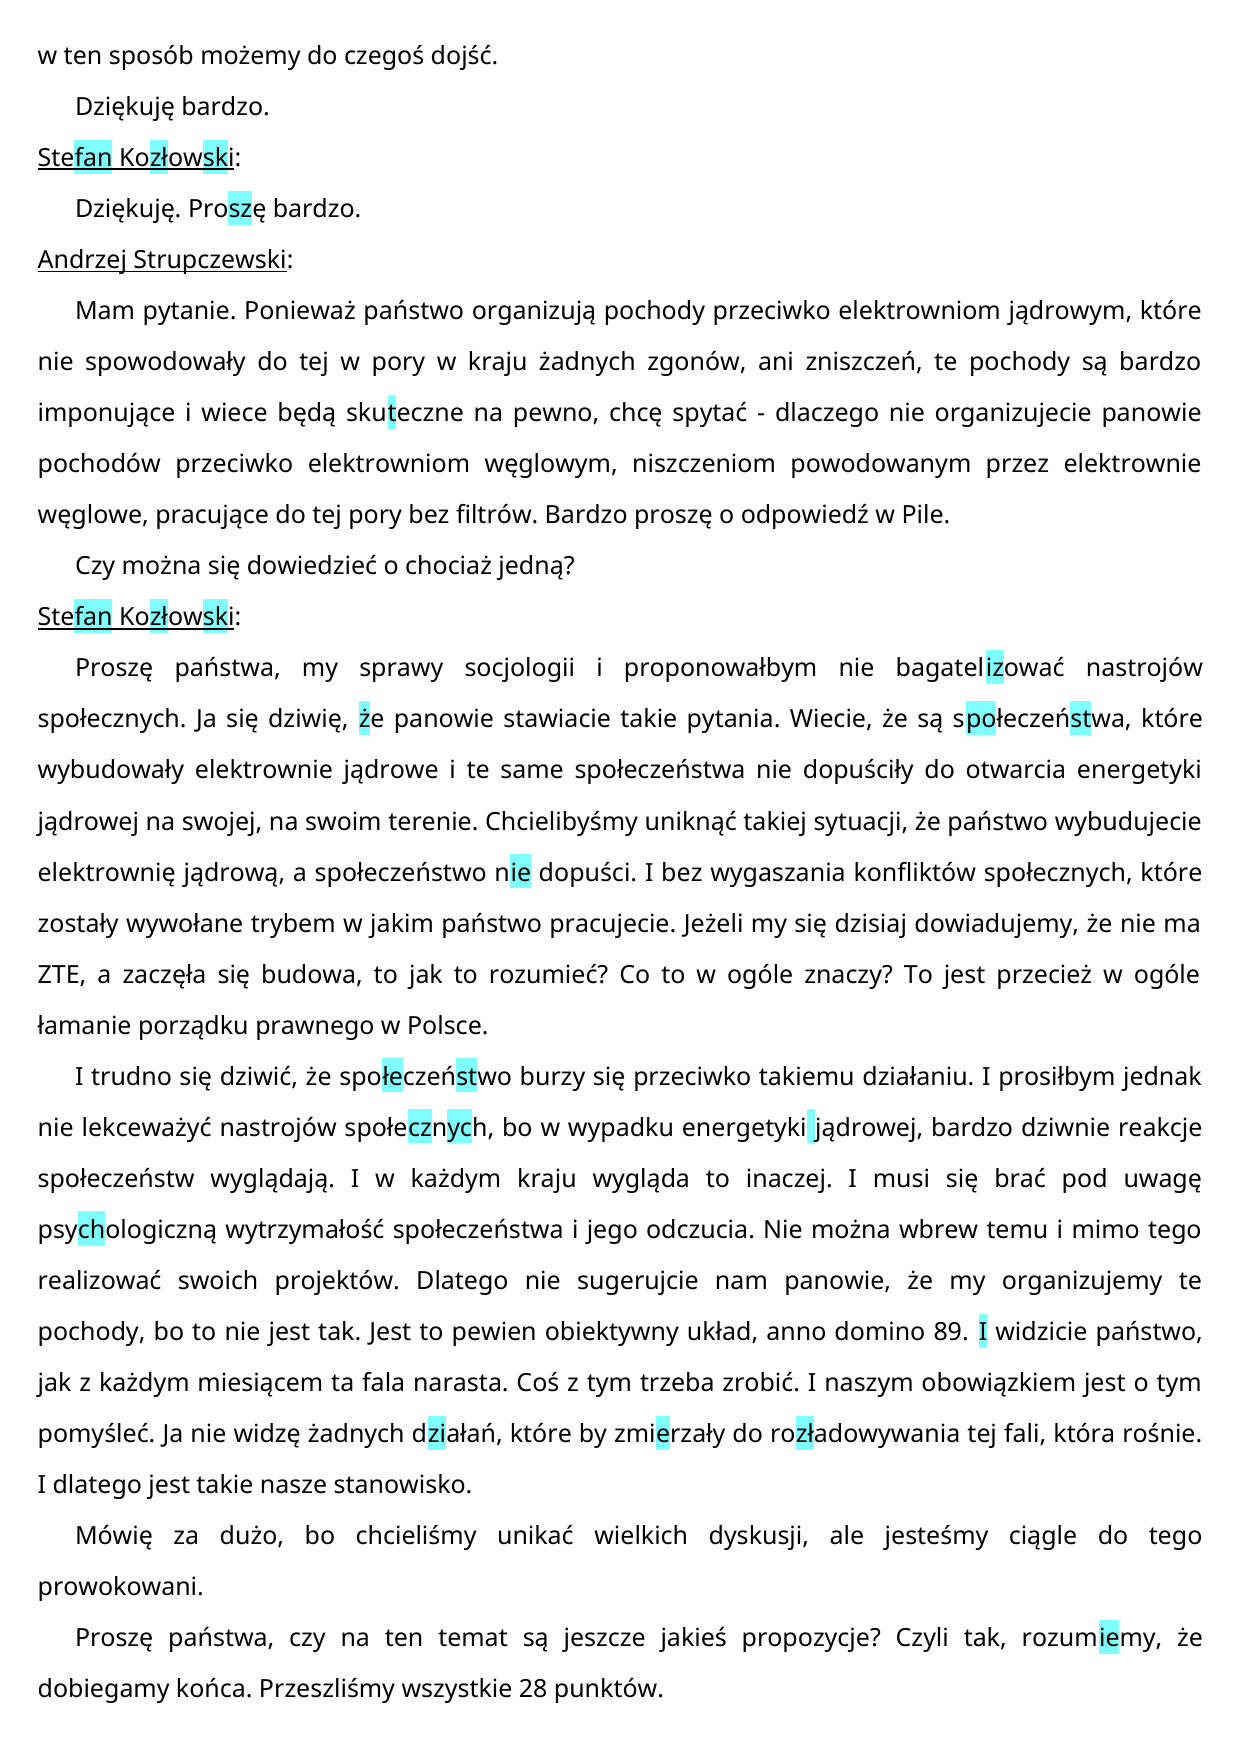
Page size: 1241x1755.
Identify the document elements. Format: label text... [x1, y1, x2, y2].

text Proszę państwa, my sprawy socjologii i proponowałbym nie bagatelizować nastrojów społecznych. Ja się dziwię, że panowie stawiacie takie pytania. Wiecie, że są społeczeństwa, które wybudowały elektrownie jądrowe i te same społeczeństwa nie dopuściły do otwarcia energetyki jądrowej na swojej, na swoim terenie. Chcielibyśmy uniknąć takiej sytuacji, że państwo wybudujecie elektrownię jądrową, a społeczeństwo nie dopuści. I bez wygaszania konfliktów społecznych, które zostały wywołane trybem w jakim państwo pracujecie. Jeżeli my się dzisiaj dowiadujemy, że nie ma ZTE, a zaczęła się budowa, to jak to rozumieć? Co to w ogóle znaczy? To jest przecież w ogóle łamanie porządku prawnego w Polsce. [37, 650, 1203, 1041]
text w ten sposób możemy do czegoś dojść. [37, 37, 1203, 72]
text Mówię za dużo, bo chcieliśmy unikać wielkich dyskusji, ale jesteśmy ciągle do tego prowokowani. [37, 1518, 1203, 1603]
text Dziękuję. Proszę bardzo. [37, 191, 1203, 225]
text I trudno się dziwić, że społeczeństwo burzy się przeciwko takiemu działaniu. I prosiłbym jednak nie lekceważyć nastrojów społecznych, bo w wypadku energetyki jądrowej, bardzo dziwnie reakcje społeczeństw wyglądają. I w każdym kraju wygląda to inaczej. I musi się brać pod uwagę psychologiczną wytrzymałość społeczeństwa i jego odczucia. Nie można wbrew temu i mimo tego realizować swoich projektów. Dlatego nie sugerujcie nam panowie, że my organizujemy te pochody, bo to nie jest tak. Jest to pewien obiektywny układ, anno domino 89. I widzicie państwo, jak z każdym miesiącem ta fala narasta. Coś z tym trzeba zrobić. I naszym obowiązkiem jest o tym pomyśleć. Ja nie widzę żadnych działań, które by zmierzały do rozładowywania tej fali, która rośnie. I dlatego jest takie nasze stanowisko. [37, 1058, 1203, 1501]
text Proszę państwa, czy na ten temat są jeszcze jakieś propozycje? Czyli tak, rozumiemy, że dobiegamy końca. Przeszliśmy wszystkie 28 punktów. [37, 1620, 1203, 1705]
text Mam pytanie. Ponieważ państwo organizują pochody przeciwko elektrowniom jądrowym, które nie spowodowały do tej w pory w kraju żadnych zgonów, ani zniszczeń, te pochody są bardzo imponujące i wiece będą skuteczne na pewno, chcę spytać - dlaczego nie organizujecie panowie pochodów przeciwko elektrowniom węglowym, niszczeniom powodowanym przez elektrownie węglowe, pracujące do tej pory bez filtrów. Bardzo proszę o odpowiedź w Pile. [37, 293, 1203, 531]
text Andrzej Strupczewski: [37, 242, 1203, 276]
text Dziękuję bardzo. [37, 88, 1203, 123]
text Stefan Kozłowski: [37, 599, 1203, 633]
text Stefan Kozłowski: [37, 139, 1203, 174]
text Czy można się dowiedzieć o chociaż jedną? [37, 548, 1203, 582]
